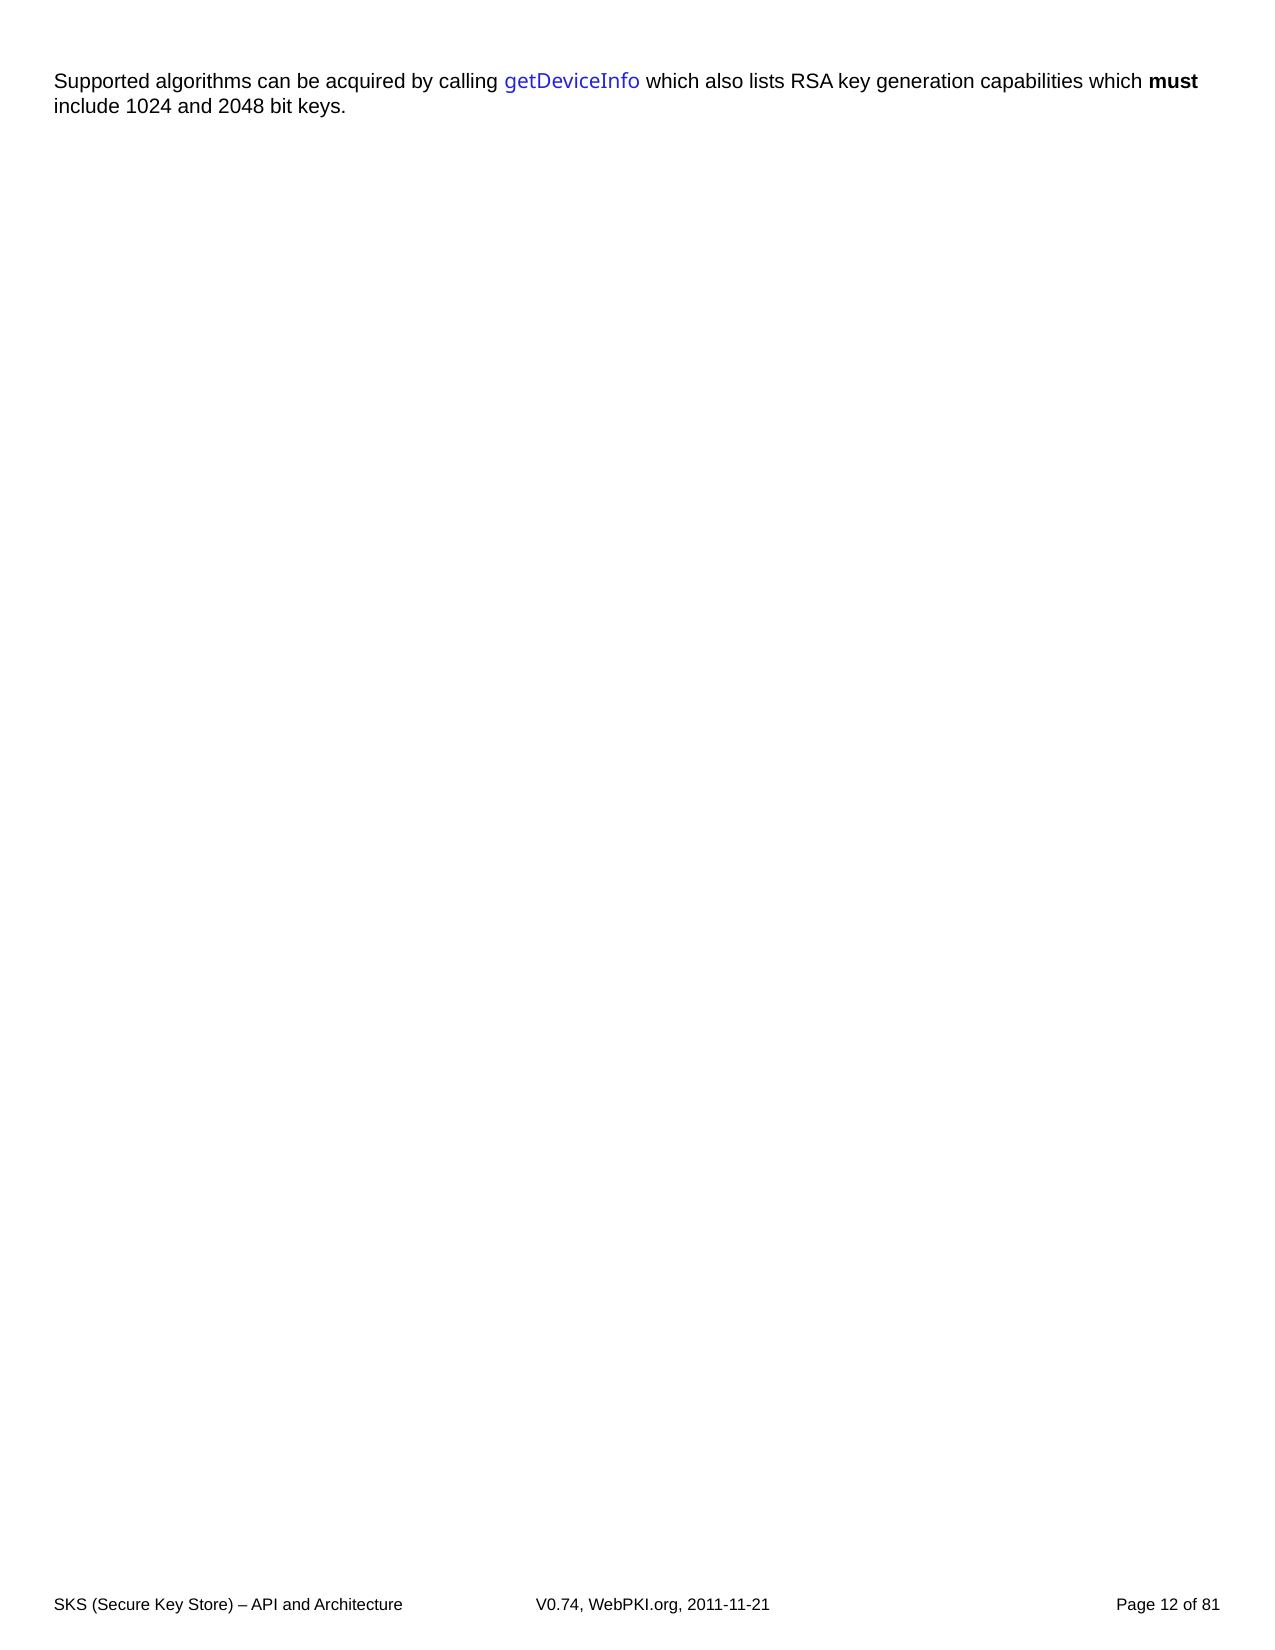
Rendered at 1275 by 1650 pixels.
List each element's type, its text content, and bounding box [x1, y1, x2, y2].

text Supported algorithms can be acquired by calling getDeviceInfo which also lists RSA key generation capabilities which must include 1024 and 2048 bit keys. [54, 66, 1221, 118]
